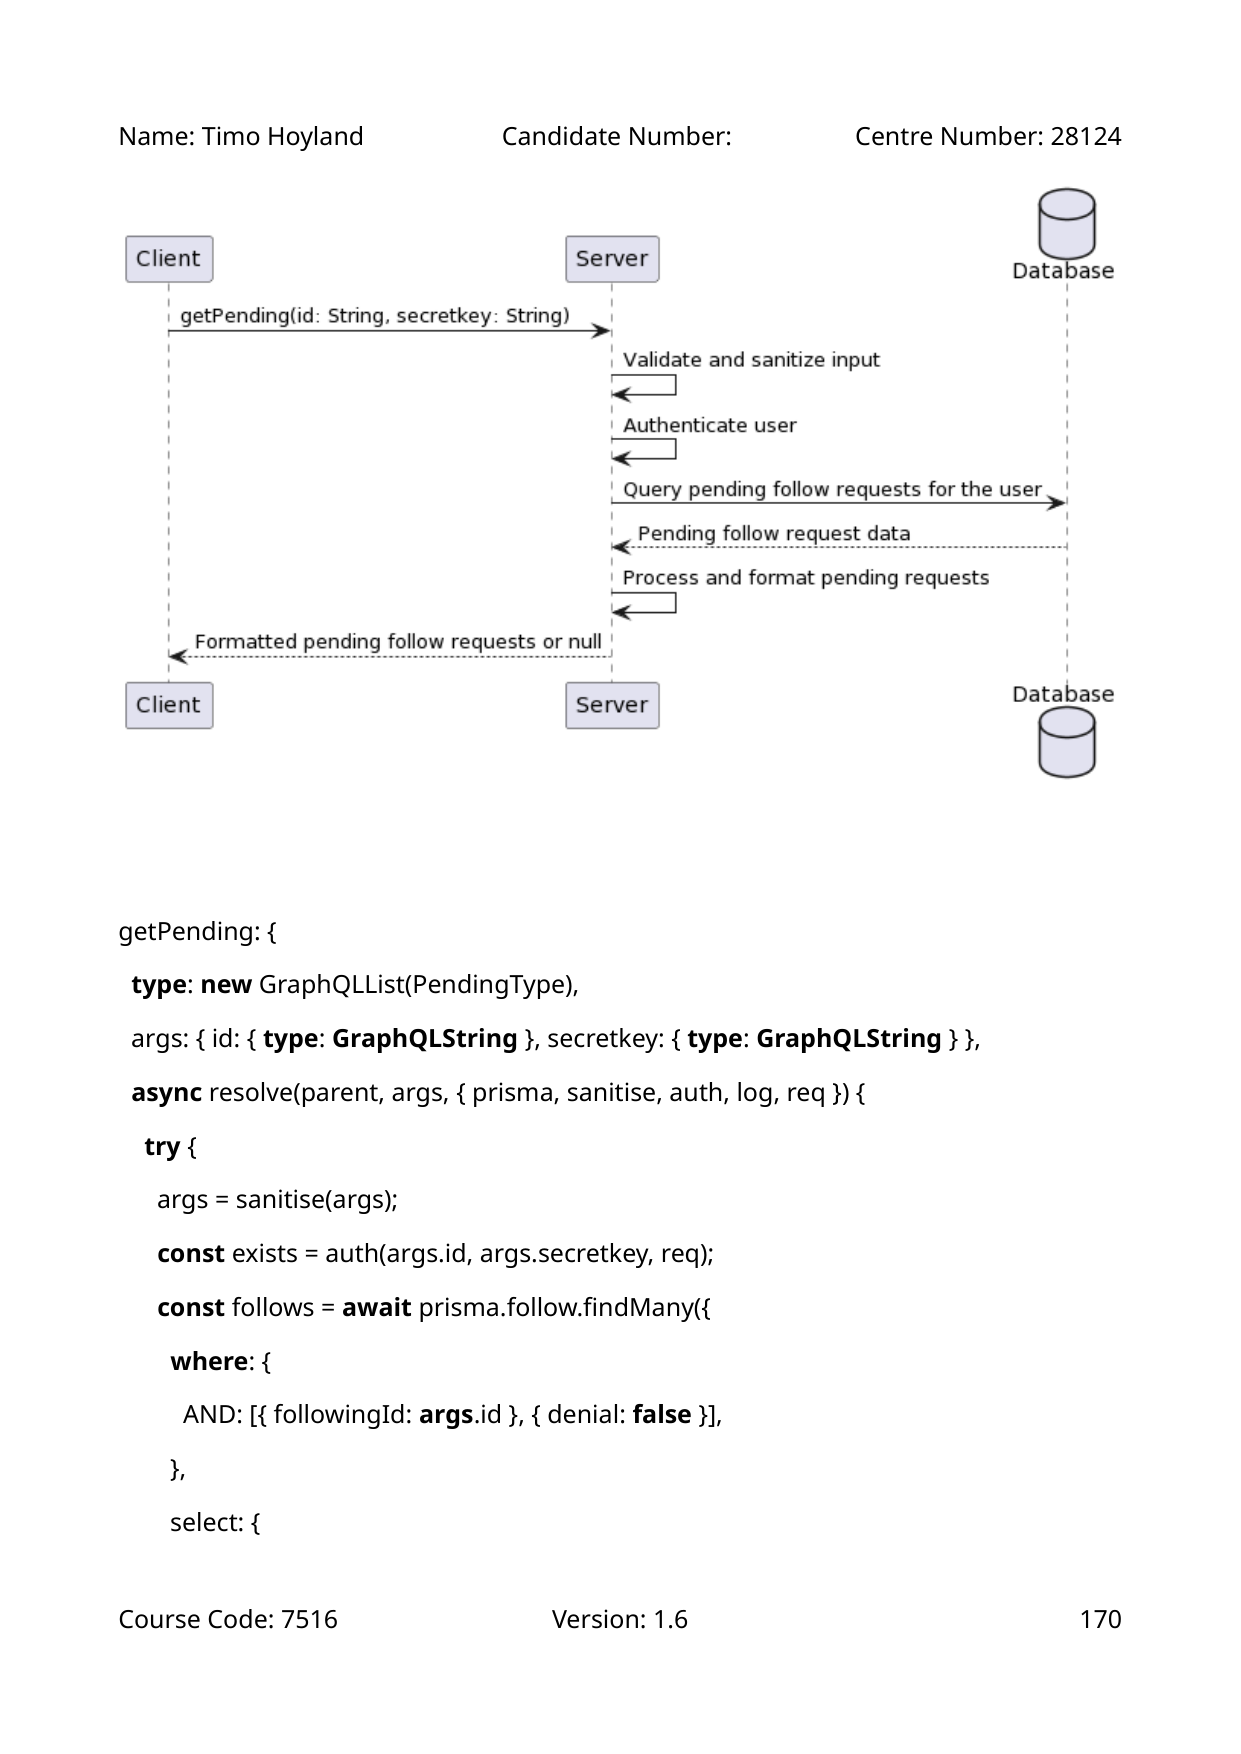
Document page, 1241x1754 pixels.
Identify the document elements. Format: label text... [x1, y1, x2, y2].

text where: { [118, 1343, 1122, 1377]
text select: { [118, 1504, 1122, 1539]
text async resolve(parent, args, { prisma, sanitise, auth, log, req }) { [118, 1074, 1122, 1109]
picture [118, 181, 1123, 801]
text try { [118, 1128, 1122, 1162]
text type: new GraphQLList(PendingType), [118, 967, 1122, 1001]
text const exists = auth(args.id, args.secretkey, req); [118, 1236, 1122, 1270]
text args = sanitise(args); [118, 1182, 1122, 1216]
text const follows = await prisma.follow.findMany({ [118, 1289, 1122, 1324]
text }, [118, 1451, 1122, 1485]
text getPending: { [118, 913, 1122, 947]
text args: { id: { type: GraphQLString }, secretkey: { type: GraphQLString } }, [118, 1021, 1122, 1055]
text AND: [{ followingId: args.id }, { denial: false }], [118, 1397, 1122, 1431]
